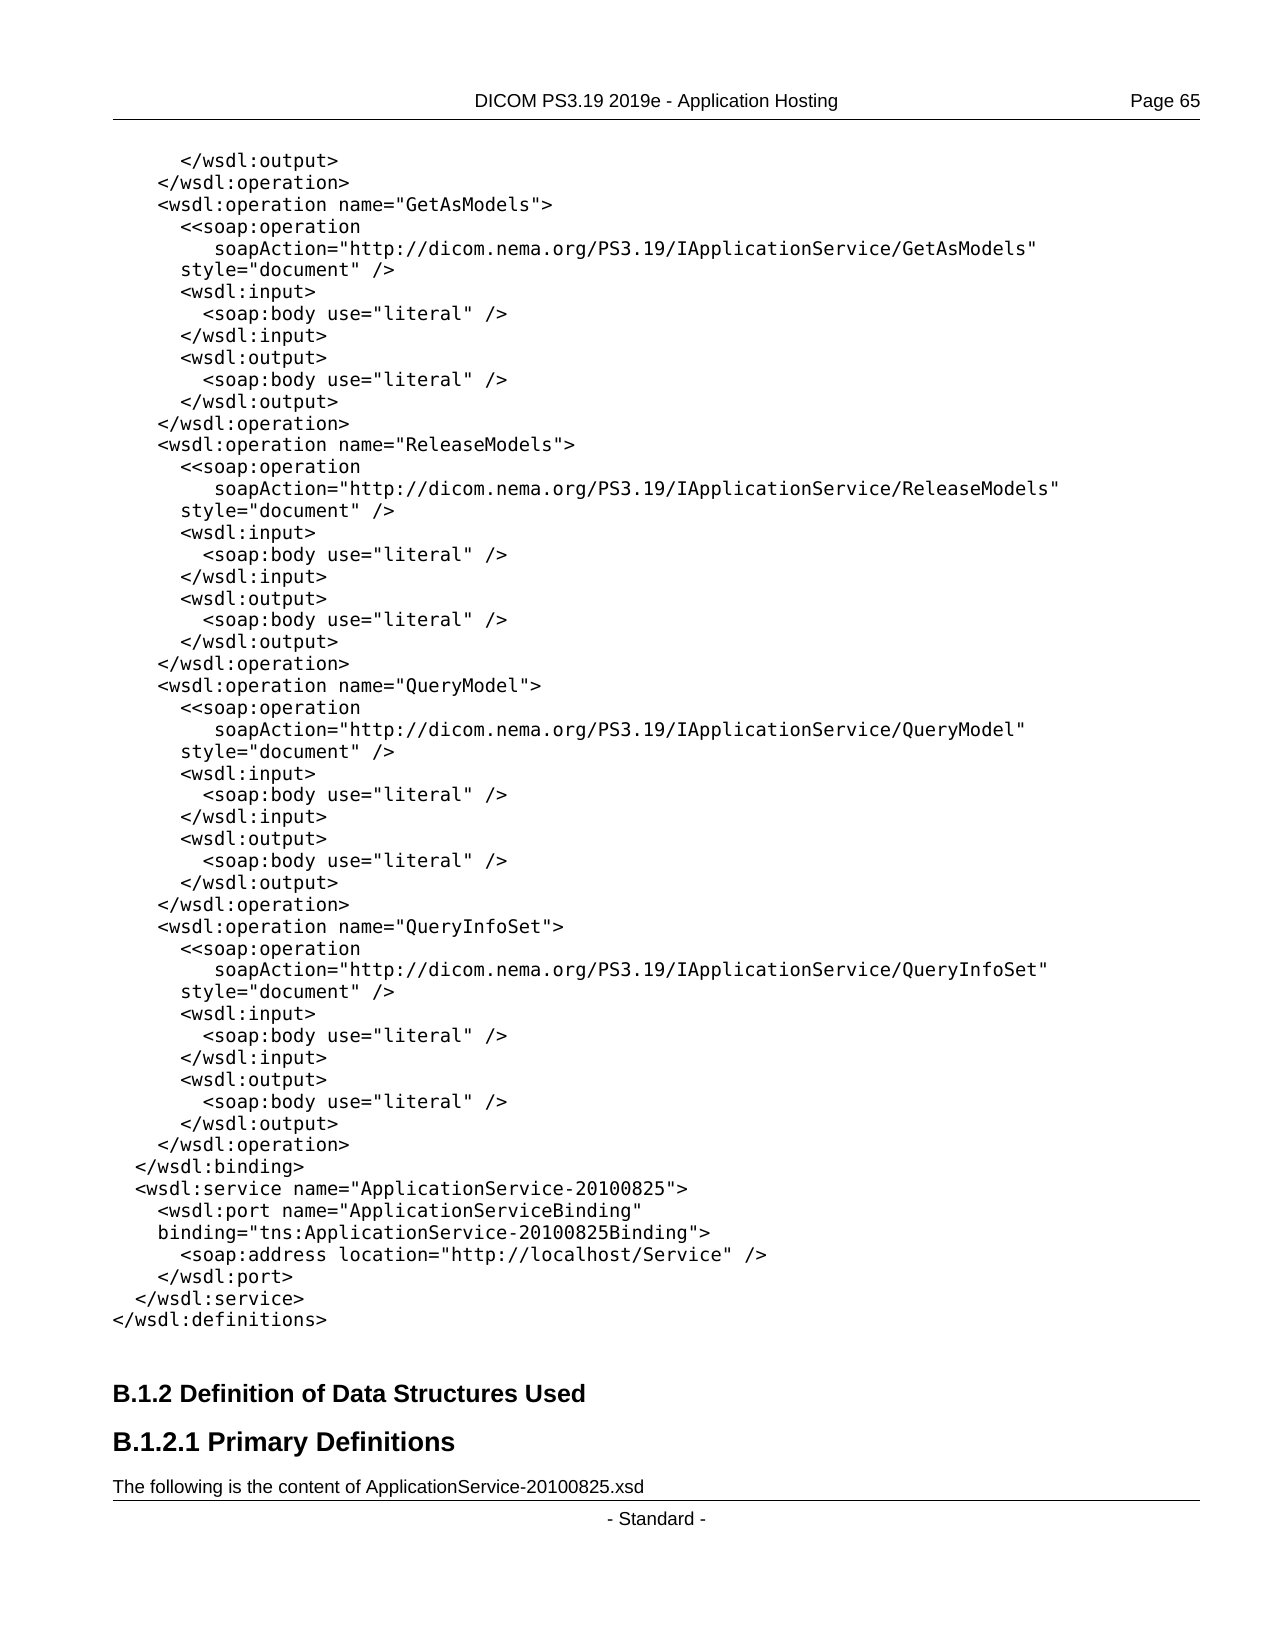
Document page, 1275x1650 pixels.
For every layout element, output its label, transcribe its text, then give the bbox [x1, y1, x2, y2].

text </wsdl:output> </wsdl:operation> <wsdl:operation name="GetAsModels"> <<soap:operation soapAction="http://dicom.nema.org/PS3.19/IApplicationService/GetAsModels" style="document" /> <wsdl:input> <soap:body use="literal" /> </wsdl:input> <wsdl:output> <soap:body use="literal" /> </wsdl:output> </wsdl:operation> <wsdl:operation name="ReleaseModels"> <<soap:operation soapAction="http://dicom.nema.org/PS3.19/IApplicationService/ReleaseModels" style="document" /> <wsdl:input> <soap:body use="literal" /> </wsdl:input> <wsdl:output> <soap:body use="literal" /> </wsdl:output> </wsdl:operation> <wsdl:operation name="QueryModel"> <<soap:operation soapAction="http://dicom.nema.org/PS3.19/IApplicationService/QueryModel" style="document" /> <wsdl:input> <soap:body use="literal" /> </wsdl:input> <wsdl:output> <soap:body use="literal" /> </wsdl:output> </wsdl:operation> <wsdl:operation name="QueryInfoSet"> <<soap:operation soapAction="http://dicom.nema.org/PS3.19/IApplicationService/QueryInfoSet" style="document" /> <wsdl:input> <soap:body use="literal" /> </wsdl:input> <wsdl:output> <soap:body use="literal" /> </wsdl:output> </wsdl:operation> </wsdl:binding> <wsdl:service name="ApplicationService-20100825"> <wsdl:port name="ApplicationServiceBinding" binding="tns:ApplicationService-20100825Binding"> <soap:address location="http://localhost/Service" /> </wsdl:port> </wsdl:service> </wsdl:definitions> [112, 150, 1200, 1360]
text The following is the content of ApplicationService-20100825.xsd [112, 1476, 1200, 1498]
text B.1.2.1 Primary Definitions [112, 1426, 1200, 1457]
text B.1.2 Definition of Data Structures Used [112, 1379, 1200, 1407]
